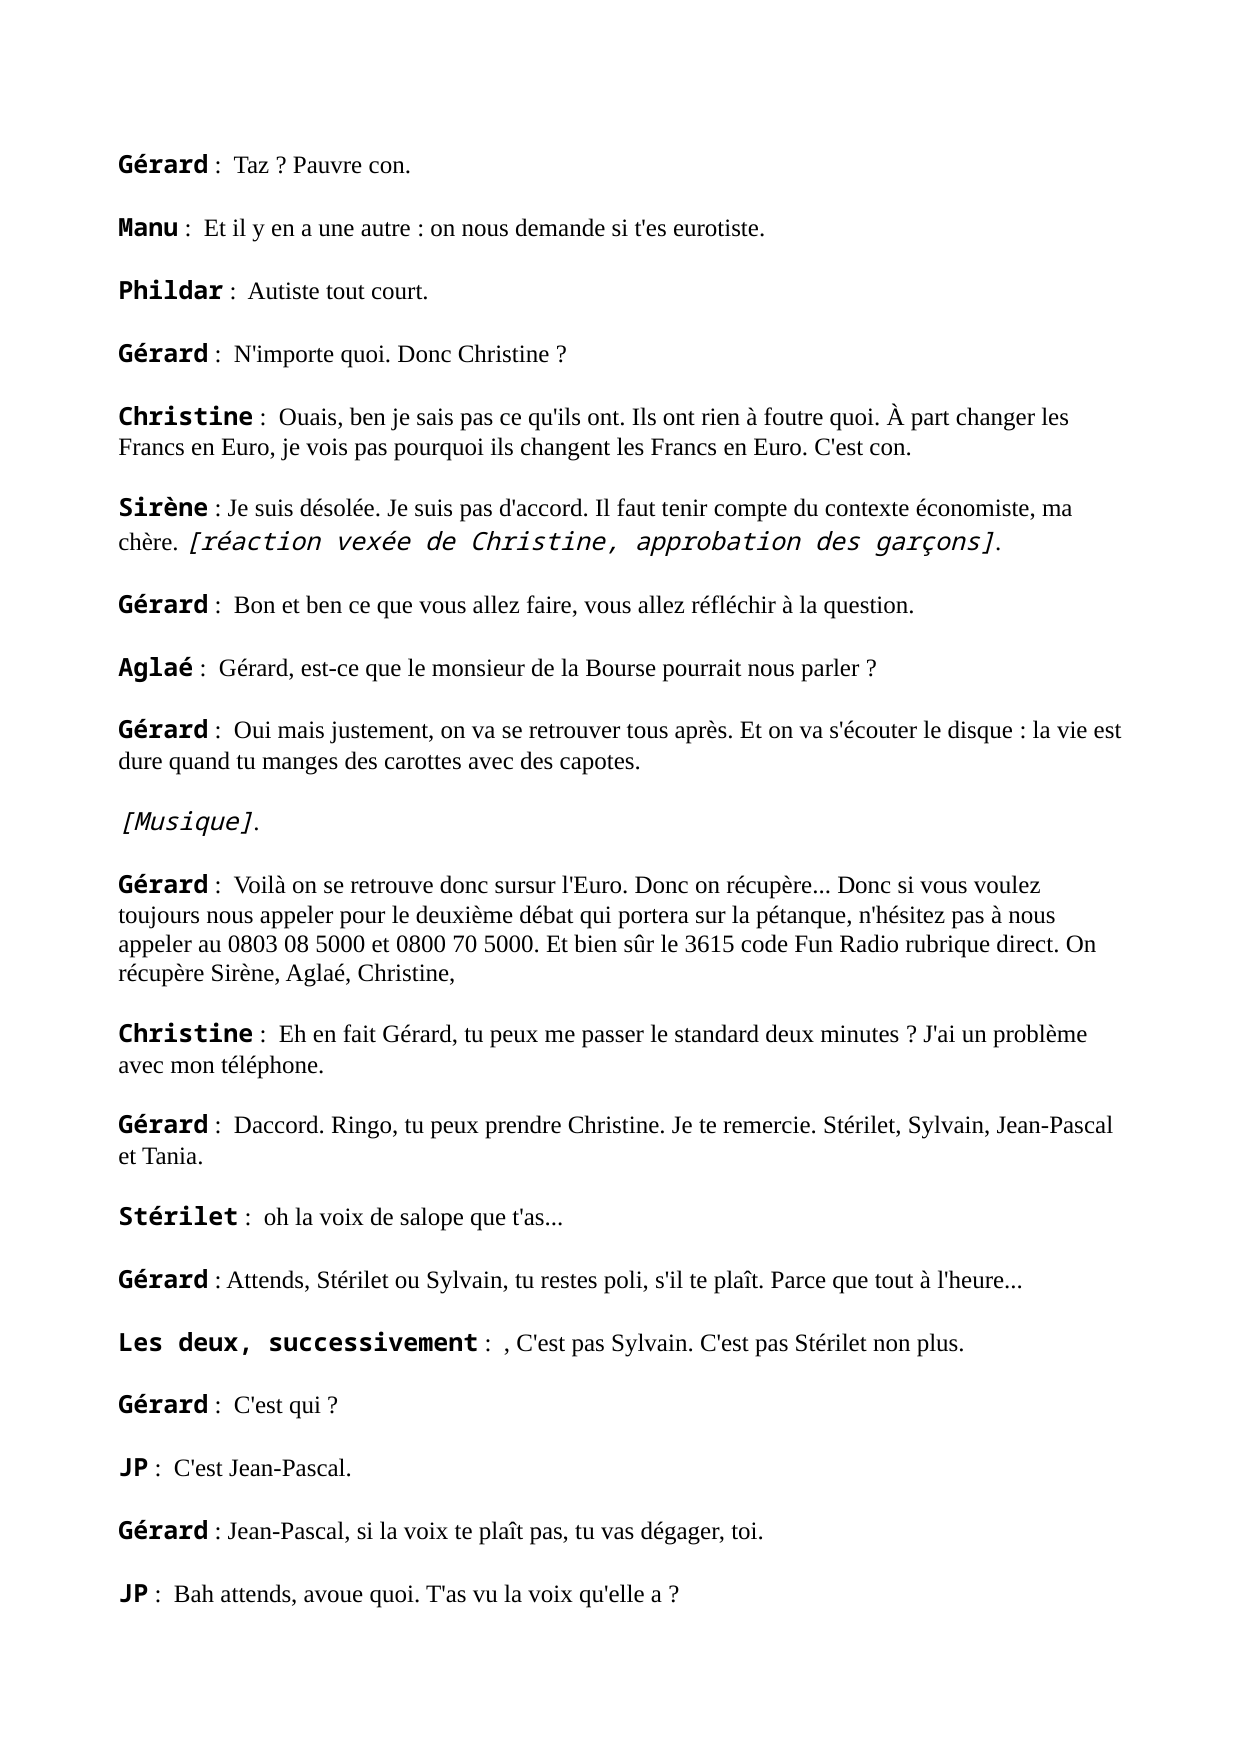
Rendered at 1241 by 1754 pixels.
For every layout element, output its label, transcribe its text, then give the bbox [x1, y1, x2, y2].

text Gérard : N'importe quoi. Donc Christine ? [118, 335, 1122, 369]
text [Musique]. [118, 804, 1122, 838]
text JP : C'est Jean-Pascal. [118, 1450, 1122, 1484]
text Gérard : Daccord. Ringo, tu peux prendre Christine. Je te remercie. Stérilet, Sylvain, Jean-Pascal et Tania. [118, 1107, 1122, 1170]
text Christine : Eh en fait Gérard, tu peux me passer le standard deux minutes ? J'ai un problème avec mon téléphone. [118, 1016, 1122, 1078]
text Les deux, successivement : , C'est pas Sylvain. C'est pas Stérilet non plus. [118, 1324, 1122, 1358]
text Gérard : Taz ? Pauvre con. [118, 147, 1122, 181]
text Gérard : Oui mais justement, on va se retrouver tous après. Et on va s'écouter le disque : la vie est dure quand tu manges des carottes avec des capotes. [118, 712, 1122, 775]
text Christine : Ouais, ben je sais pas ce qu'ils ont. Ils ont rien à foutre quoi. À part changer les Francs en Euro, je vois pas pourquoi ils changent les Francs en Euro. C'est con. [118, 398, 1122, 461]
text Phildar : Autiste tout court. [118, 272, 1122, 307]
text Gérard : C'est qui ? [118, 1387, 1122, 1421]
text Gérard : Jean-Pascal, si la voix te plaît pas, tu vas dégager, toi. [118, 1513, 1122, 1547]
text Gérard : Voilà on se retrouve donc sursur l'Euro. Donc on récupère... Donc si vous voulez toujours nous appeler pour le deuxième débat qui portera sur la pétanque, n'hésitez pas à nous appeler au 0803 08 5000 et 0800 70 5000. Et bien sûr le 3615 code Fun Radio rubrique direct. On récupère Sirène, Aglaé, Christine, [118, 867, 1122, 987]
text Gérard : Bon et ben ce que vous allez faire, vous allez réfléchir à la question. [118, 587, 1122, 621]
text Gérard : Attends, Stérilet ou Sylvain, tu restes poli, s'il te plaît. Parce que tout à l'heure... [118, 1262, 1122, 1296]
text Stérilet : oh la voix de salope que t'as... [118, 1199, 1122, 1233]
text Manu : Et il y en a une autre : on nous demande si t'es eurotiste. [118, 210, 1122, 244]
text JP : Bah attends, avoue quoi. T'as vu la voix qu'elle a ? [118, 1576, 1122, 1610]
text Sirène : Je suis désolée. Je suis pas d'accord. Il faut tenir compte du contexte économiste, ma chère. [réaction vexée de Christine, approbation des garçons]. [118, 490, 1122, 558]
text Aglaé : Gérard, est-ce que le monsieur de la Bourse pourrait nous parler ? [118, 649, 1122, 683]
